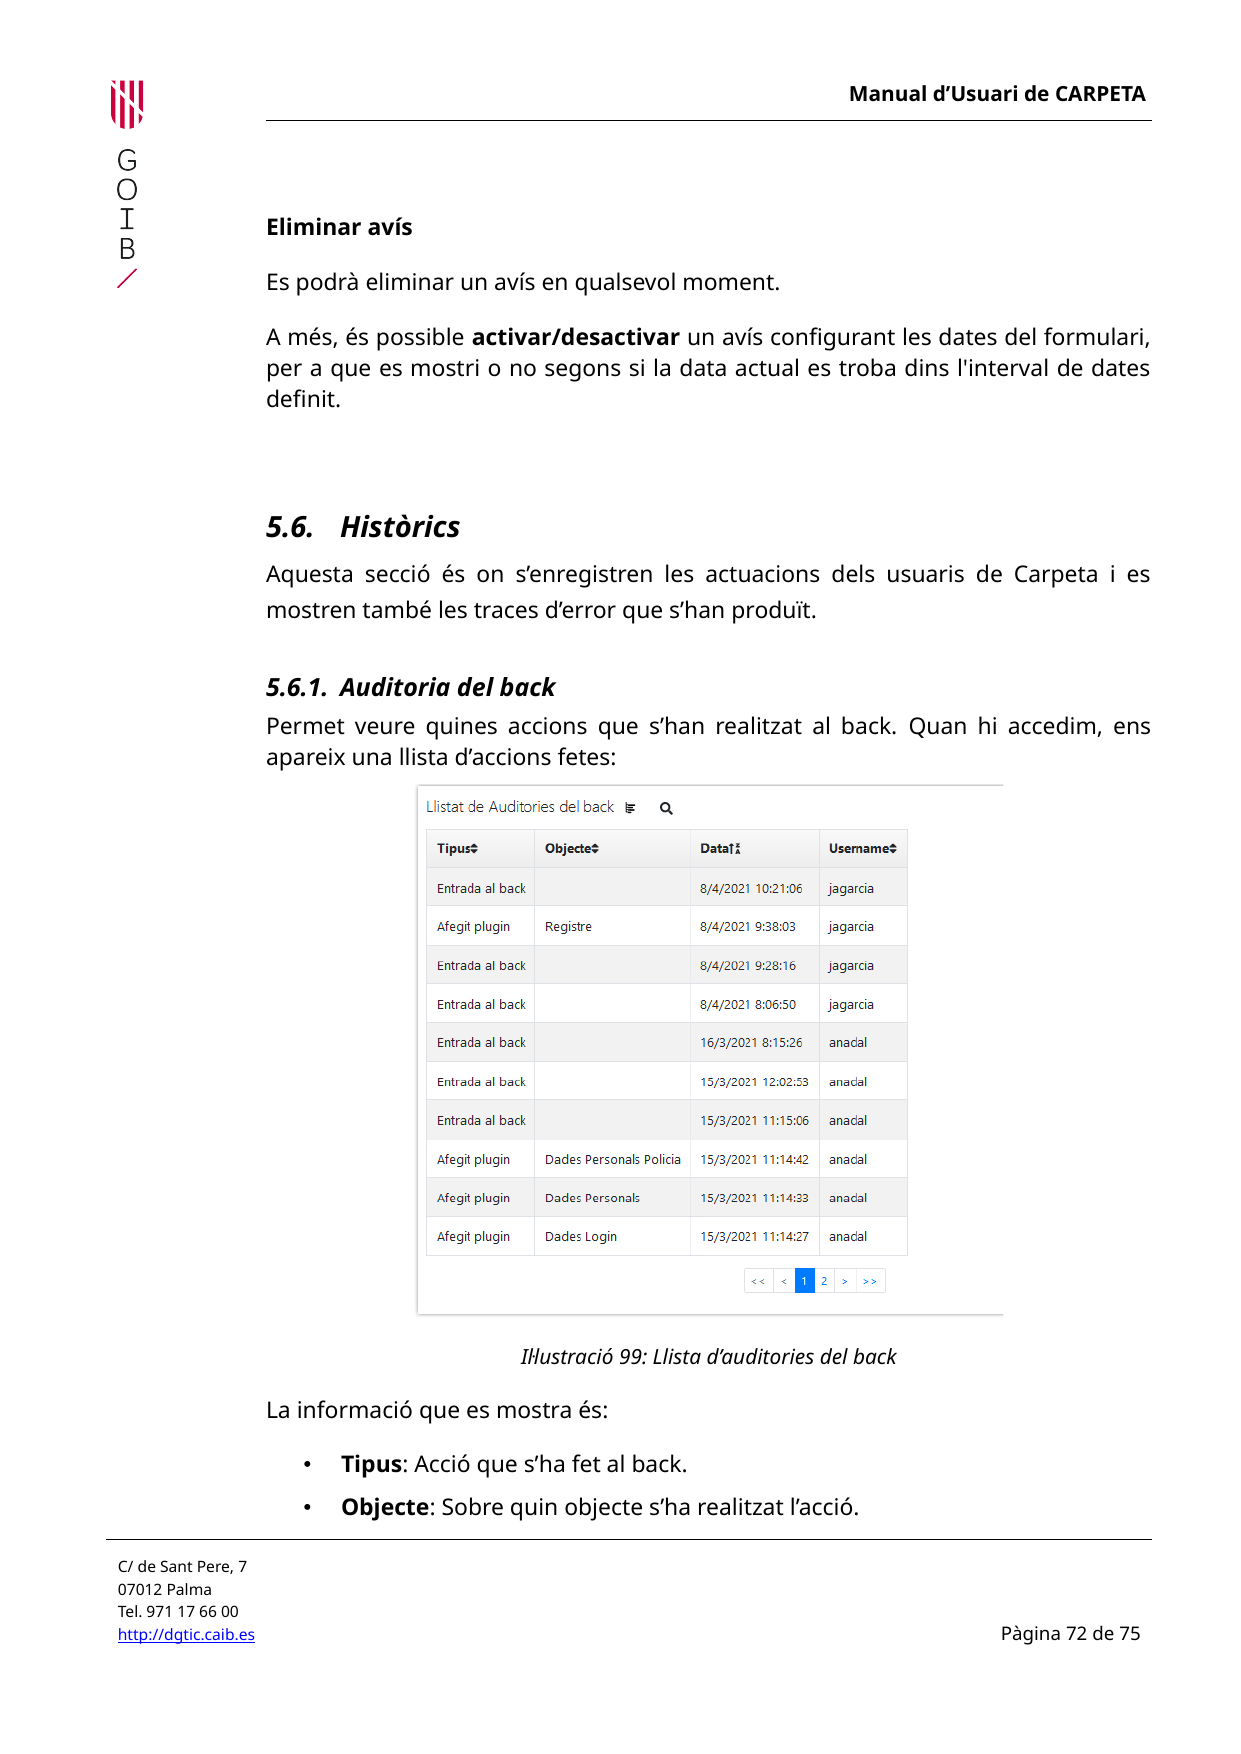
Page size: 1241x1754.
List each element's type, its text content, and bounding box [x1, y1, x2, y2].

list Eliminar avís [266, 211, 1152, 242]
text Il·lustració 99: Llista d’auditories del back [266, 1318, 1152, 1370]
list A més, és possible activar/desactivar un avís configurant les dates del formulari, per a que es mostri o no segons si la data actual es troba dins l'interval de dates definit. [266, 321, 1152, 414]
text Permet veure quines accions que s’han realitzat al back. Quan hi accedim, ens apareix una llista d’accions fetes: [266, 710, 1152, 773]
text Aquesta secció és on s’enregistren les actuacions dels usuaris de Carpeta i es mostren també les traces d’error que s’han produït. [266, 558, 1152, 626]
list Es podrà eliminar un avís en qualsevol moment. [266, 266, 1152, 297]
subtitle Històrics [266, 506, 1152, 546]
picture [414, 784, 1004, 1318]
list Tipus: Acció que s’ha fet al back. [303, 1448, 1152, 1479]
text La informació que es mostra és: [266, 1394, 1152, 1426]
list Objecte: Sobre quin objecte s’ha realitzat l’acció. [303, 1491, 1152, 1522]
subtitle Auditoria del back [266, 670, 1152, 704]
picture [82, 57, 172, 319]
